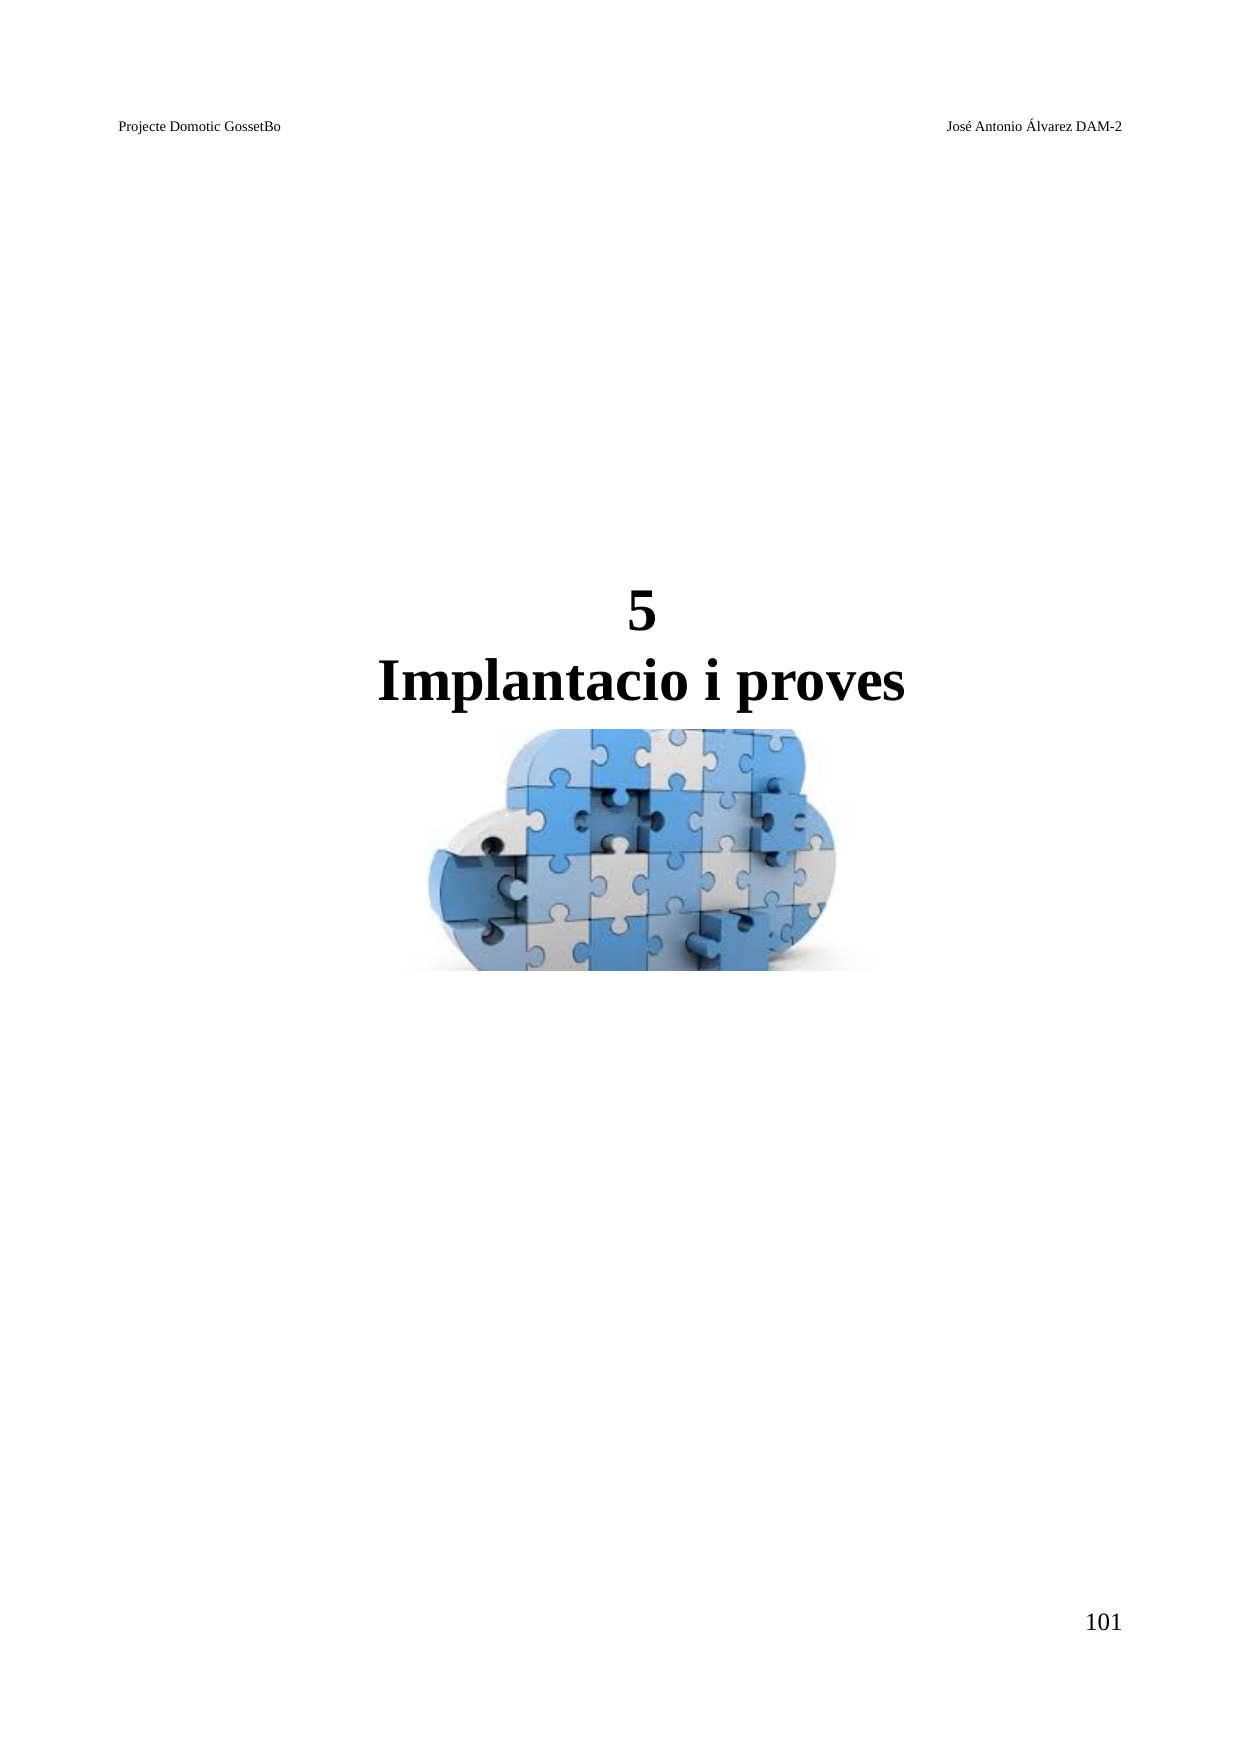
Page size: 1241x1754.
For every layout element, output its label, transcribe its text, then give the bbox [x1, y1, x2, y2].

picture [376, 729, 889, 971]
text 5 [162, 574, 1122, 643]
text Implantacio i proves [162, 643, 1122, 713]
